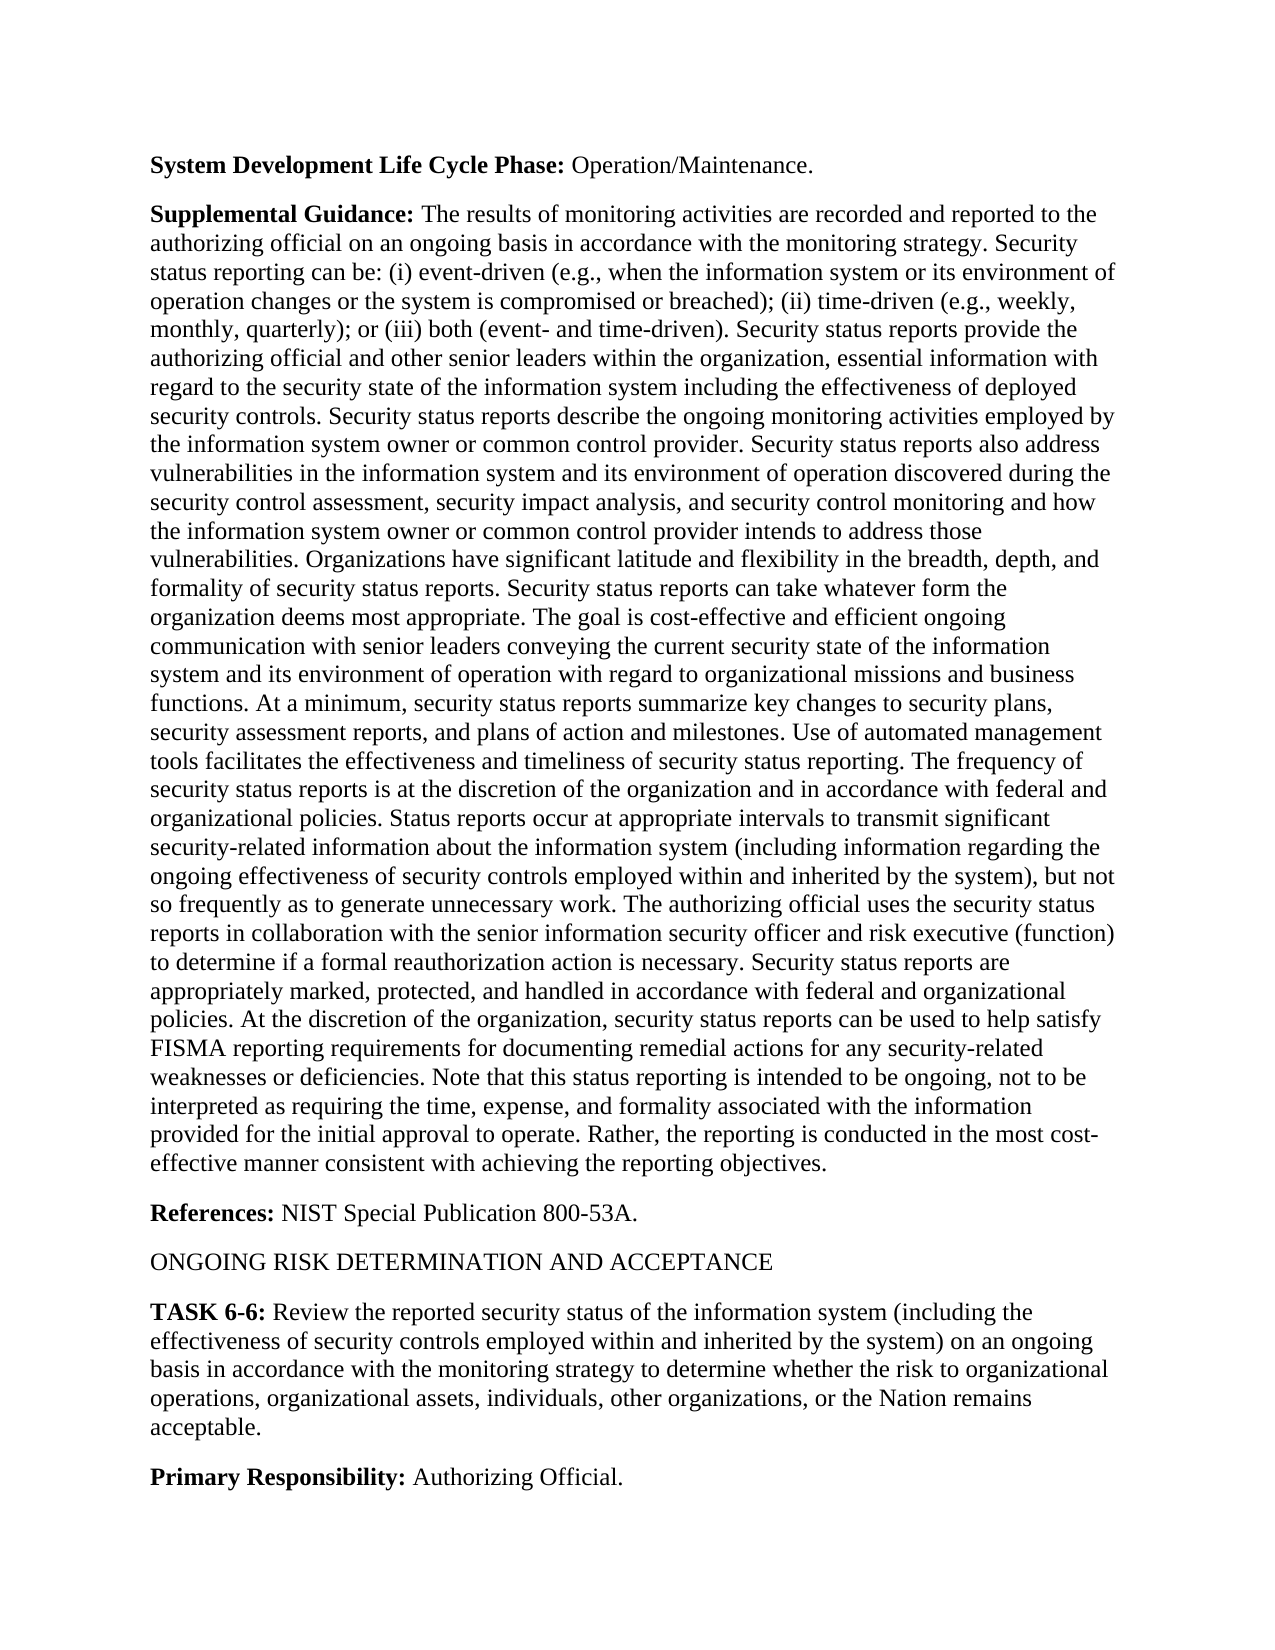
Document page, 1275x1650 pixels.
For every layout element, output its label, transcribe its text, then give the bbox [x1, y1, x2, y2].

text TASK 6-6: Review the reported security status of the information system (including the effectiveness of security controls employed within and inherited by the system) on an ongoing basis in accordance with the monitoring strategy to determine whether the risk to organizational operations, organizational assets, individuals, other organizations, or the Nation remains acceptable. [150, 1297, 1125, 1441]
text References: NIST Special Publication 800-53A. [150, 1198, 1125, 1227]
text Supplemental Guidance: The results of monitoring activities are recorded and reported to the authorizing official on an ongoing basis in accordance with the monitoring strategy. Security status reporting can be: (i) event-driven (e.g., when the information system or its environment of operation changes or the system is compromised or breached); (ii) time-driven (e.g., weekly, monthly, quarterly); or (iii) both (event- and time-driven). Security status reports provide the authorizing official and other senior leaders within the organization, essential information with regard to the security state of the information system including the effectiveness of deployed security controls. Security status reports describe the ongoing monitoring activities employed by the information system owner or common control provider. Security status reports also address vulnerabilities in the information system and its environment of operation discovered during the security control assessment, security impact analysis, and security control monitoring and how the information system owner or common control provider intends to address those vulnerabilities. Organizations have significant latitude and flexibility in the breadth, depth, and formality of security status reports. Security status reports can take whatever form the organization deems most appropriate. The goal is cost-effective and efficient ongoing communication with senior leaders conveying the current security state of the information system and its environment of operation with regard to organizational missions and business functions. At a minimum, security status reports summarize key changes to security plans, security assessment reports, and plans of action and milestones. Use of automated management tools facilitates the effectiveness and timeliness of security status reporting. The frequency of security status reports is at the discretion of the organization and in accordance with federal and organizational policies. Status reports occur at appropriate intervals to transmit significant security-related information about the information system (including information regarding the ongoing effectiveness of security controls employed within and inherited by the system), but not so frequently as to generate unnecessary work. The authorizing official uses the security status reports in collaboration with the senior information security officer and risk executive (function) to determine if a formal reauthorization action is necessary. Security status reports are appropriately marked, protected, and handled in accordance with federal and organizational policies. At the discretion of the organization, security status reports can be used to help satisfy FISMA reporting requirements for documenting remedial actions for any security-related weaknesses or deficiencies. Note that this status reporting is intended to be ongoing, not to be interpreted as requiring the time, expense, and formality associated with the information provided for the initial approval to operate. Rather, the reporting is conducted in the most cost-effective manner consistent with achieving the reporting objectives. [150, 199, 1125, 1177]
text System Development Life Cycle Phase: Operation/Maintenance. [150, 150, 1125, 179]
text ONGOING RISK DETERMINATION AND ACCEPTANCE [150, 1247, 1125, 1276]
text Primary Responsibility: Authorizing Official. [150, 1462, 1125, 1490]
